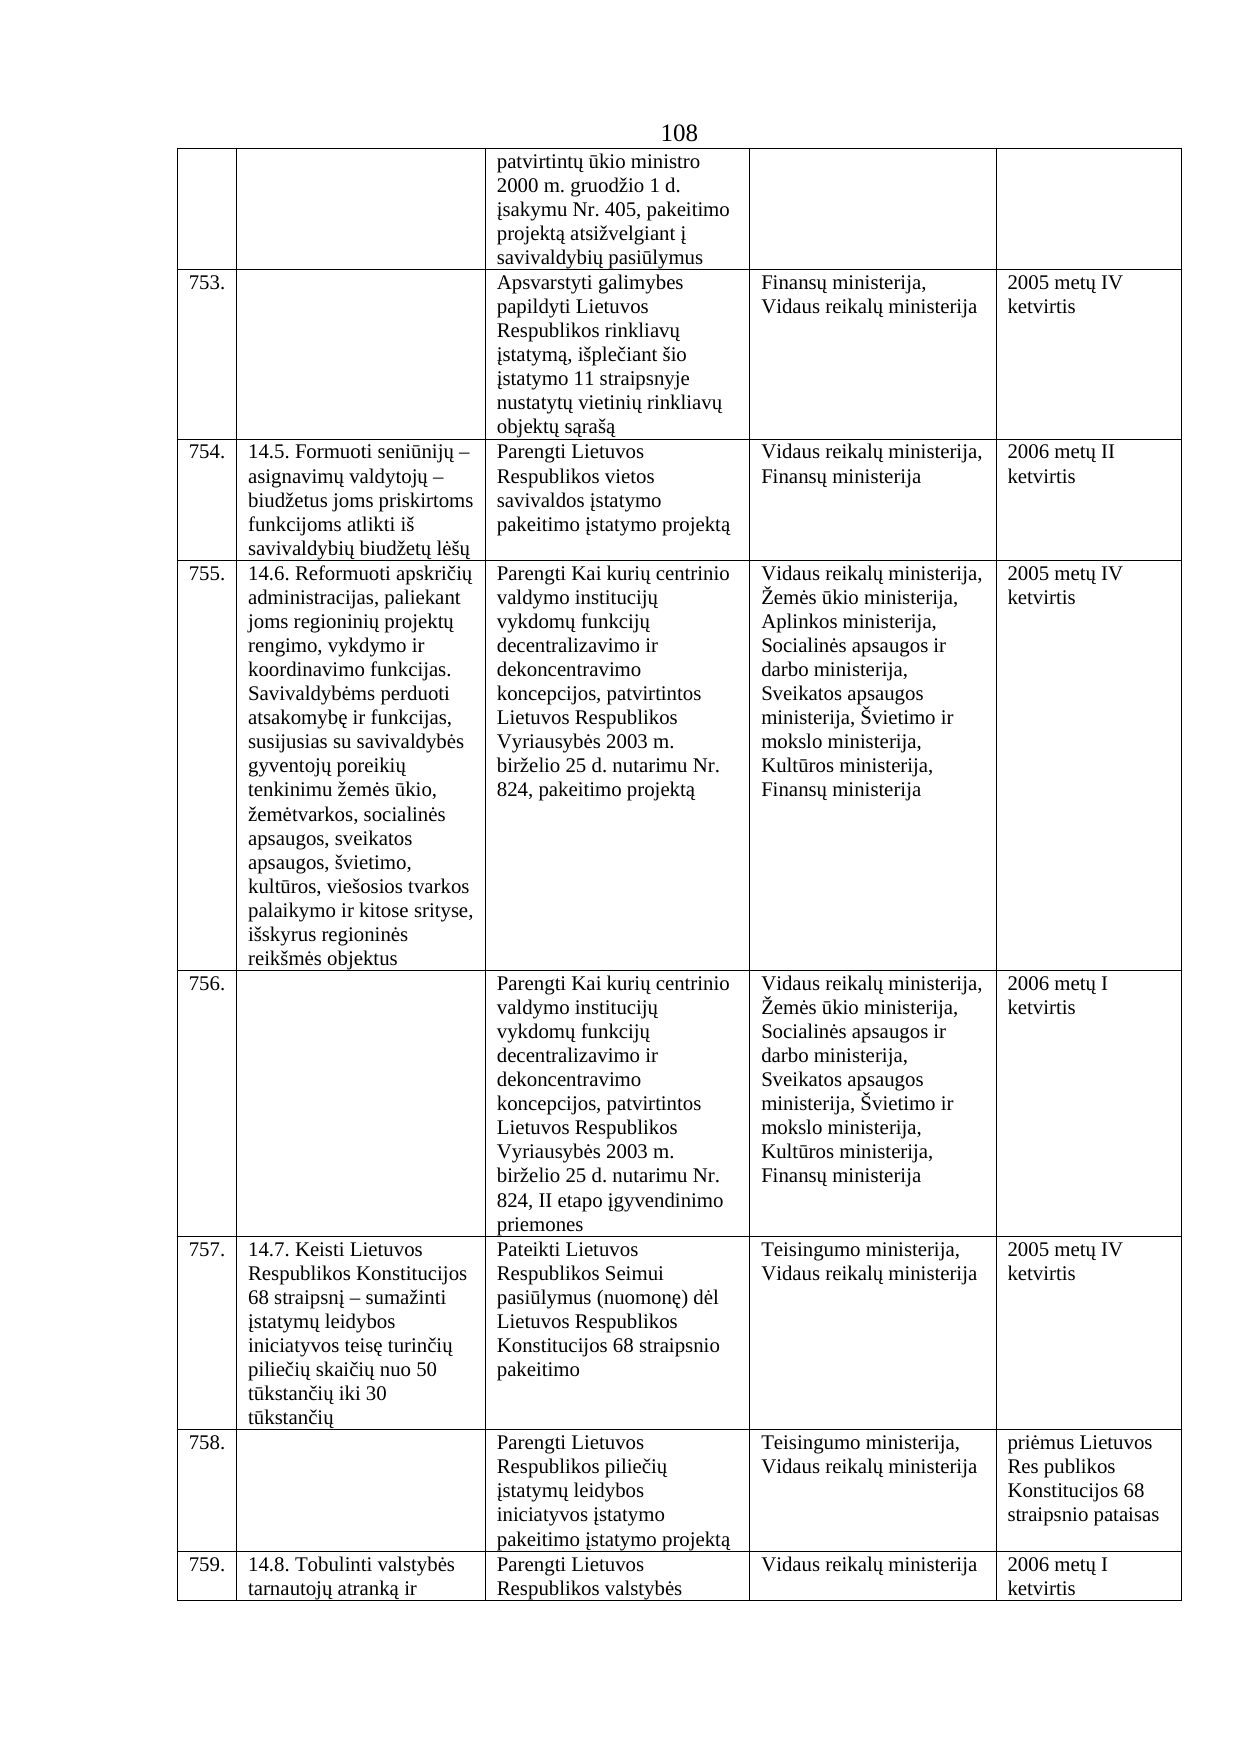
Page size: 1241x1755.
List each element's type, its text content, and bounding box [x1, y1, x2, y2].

table_cell 14.8. Tobulinti valstybės tarnautojų atranką ir [237, 1552, 485, 1600]
table_cell 754. [178, 440, 236, 560]
table_cell 756. [178, 971, 236, 1236]
table_cell Parengti Lietuvos Respublikos vietos savivaldos įstatymo pakeitimo įstatymo projektą [486, 440, 749, 560]
table_cell Pateikti Lietuvos Respublikos Seimui pasiūlymus (nuomonę) dėl Lietuvos Respublikos Konstitucijos 68 straipsnio pakeitimo [486, 1237, 749, 1429]
table_cell 757. [178, 1237, 236, 1429]
table_cell Vidaus reikalų ministerija [750, 1552, 996, 1600]
table_cell 2005 metų IV ketvirtis [997, 1237, 1181, 1429]
table_cell [237, 1430, 485, 1551]
table_cell 753. [178, 270, 236, 438]
table_cell 755. [178, 561, 236, 970]
table_cell [997, 149, 1181, 269]
table_cell 2005 metų IV ketvirtis [997, 270, 1181, 438]
table_cell Parengti Lietuvos Respublikos valstybės [486, 1552, 749, 1600]
table_cell Parengti Kai kurių centrinio valdymo institucijų vykdomų funkcijų decentralizavimo ir dekoncentravimo koncepcijos, patvirtintos Lietuvos Respublikos Vyriausybės 2003 m. birželio 25 d. nutarimu Nr. 824, II etapo įgyvendinimo priemones [486, 971, 749, 1236]
table_cell 2006 metų I ketvirtis [997, 1552, 1181, 1600]
table_cell priėmus Lietuvos Res publikos Konstitucijos 68 straipsnio pataisas [997, 1430, 1181, 1551]
table_cell 2006 metų I ketvirtis [997, 971, 1181, 1236]
table_cell [178, 149, 236, 269]
table_cell Vidaus reikalų ministerija, Žemės ūkio ministerija, Aplinkos ministerija, Socialinės apsaugos ir darbo ministerija, Sveikatos apsaugos ministerija, Švietimo ir mokslo ministerija, Kultūros ministerija, Finansų ministerija [750, 561, 996, 970]
table_cell 14.7. Keisti Lietuvos Respublikos Konstitucijos 68 straipsnį – sumažinti įstatymų leidybos iniciatyvos teisę turinčių piliečių skaičių nuo 50 tūkstančių iki 30 tūkstančių [237, 1237, 485, 1429]
table_cell [237, 971, 485, 1236]
table_cell Vidaus reikalų ministerija, Finansų ministerija [750, 440, 996, 560]
table_cell [750, 149, 996, 269]
table_cell [237, 270, 485, 438]
table_cell [237, 149, 485, 269]
table_cell 758. [178, 1430, 236, 1551]
table_cell 2005 metų IV ketvirtis [997, 561, 1181, 970]
table_cell 14.6. Reformuoti apskričių administracijas, paliekant joms regioninių projektų rengimo, vykdymo ir koordinavimo funkcijas. Savivaldybėms perduoti atsakomybę ir funkcijas, susijusias su savivaldybės gyventojų poreikių tenkinimu žemės ūkio, žemėtvarkos, socialinės apsaugos, sveikatos apsaugos, švietimo, kultūros, viešosios tvarkos palaikymo ir kitose srityse, išskyrus regioninės reikšmės objektus [237, 561, 485, 970]
table_cell 14.5. Formuoti seniūnijų – asignavimų valdytojų – biudžetus joms priskirtoms funkcijoms atlikti iš savivaldybių biudžetų lėšų [237, 440, 485, 560]
table_cell Apsvarstyti galimybes papildyti Lietuvos Respublikos rinkliavų įstatymą, išplečiant šio įstatymo 11 straipsnyje nustatytų vietinių rinkliavų objektų sąrašą [486, 270, 749, 438]
table_cell Vidaus reikalų ministerija, Žemės ūkio ministerija, Socialinės apsaugos ir darbo ministerija, Sveikatos apsaugos ministerija, Švietimo ir mokslo ministerija, Kultūros ministerija, Finansų ministerija [750, 971, 996, 1236]
table_cell Parengti Lietuvos Respublikos piliečių įstatymų leidybos iniciatyvos įstatymo pakeitimo įstatymo projektą [486, 1430, 749, 1551]
table_cell Teisingumo ministerija, Vidaus reikalų ministerija [750, 1430, 996, 1551]
table_cell 2006 metų II ketvirtis [997, 440, 1181, 560]
table_cell patvirtintų ūkio ministro 2000 m. gruodžio 1 d. įsakymu Nr. 405, pakeitimo projektą atsižvelgiant į savivaldybių pasiūlymus [486, 149, 749, 269]
table_cell 759. [178, 1552, 236, 1600]
table_cell Finansų ministerija, Vidaus reikalų ministerija [750, 270, 996, 438]
table_cell Teisingumo ministerija, Vidaus reikalų ministerija [750, 1237, 996, 1429]
table_cell Parengti Kai kurių centrinio valdymo institucijų vykdomų funkcijų decentralizavimo ir dekoncentravimo koncepcijos, patvirtintos Lietuvos Respublikos Vyriausybės 2003 m. birželio 25 d. nutarimu Nr. 824, pakeitimo projektą [486, 561, 749, 970]
